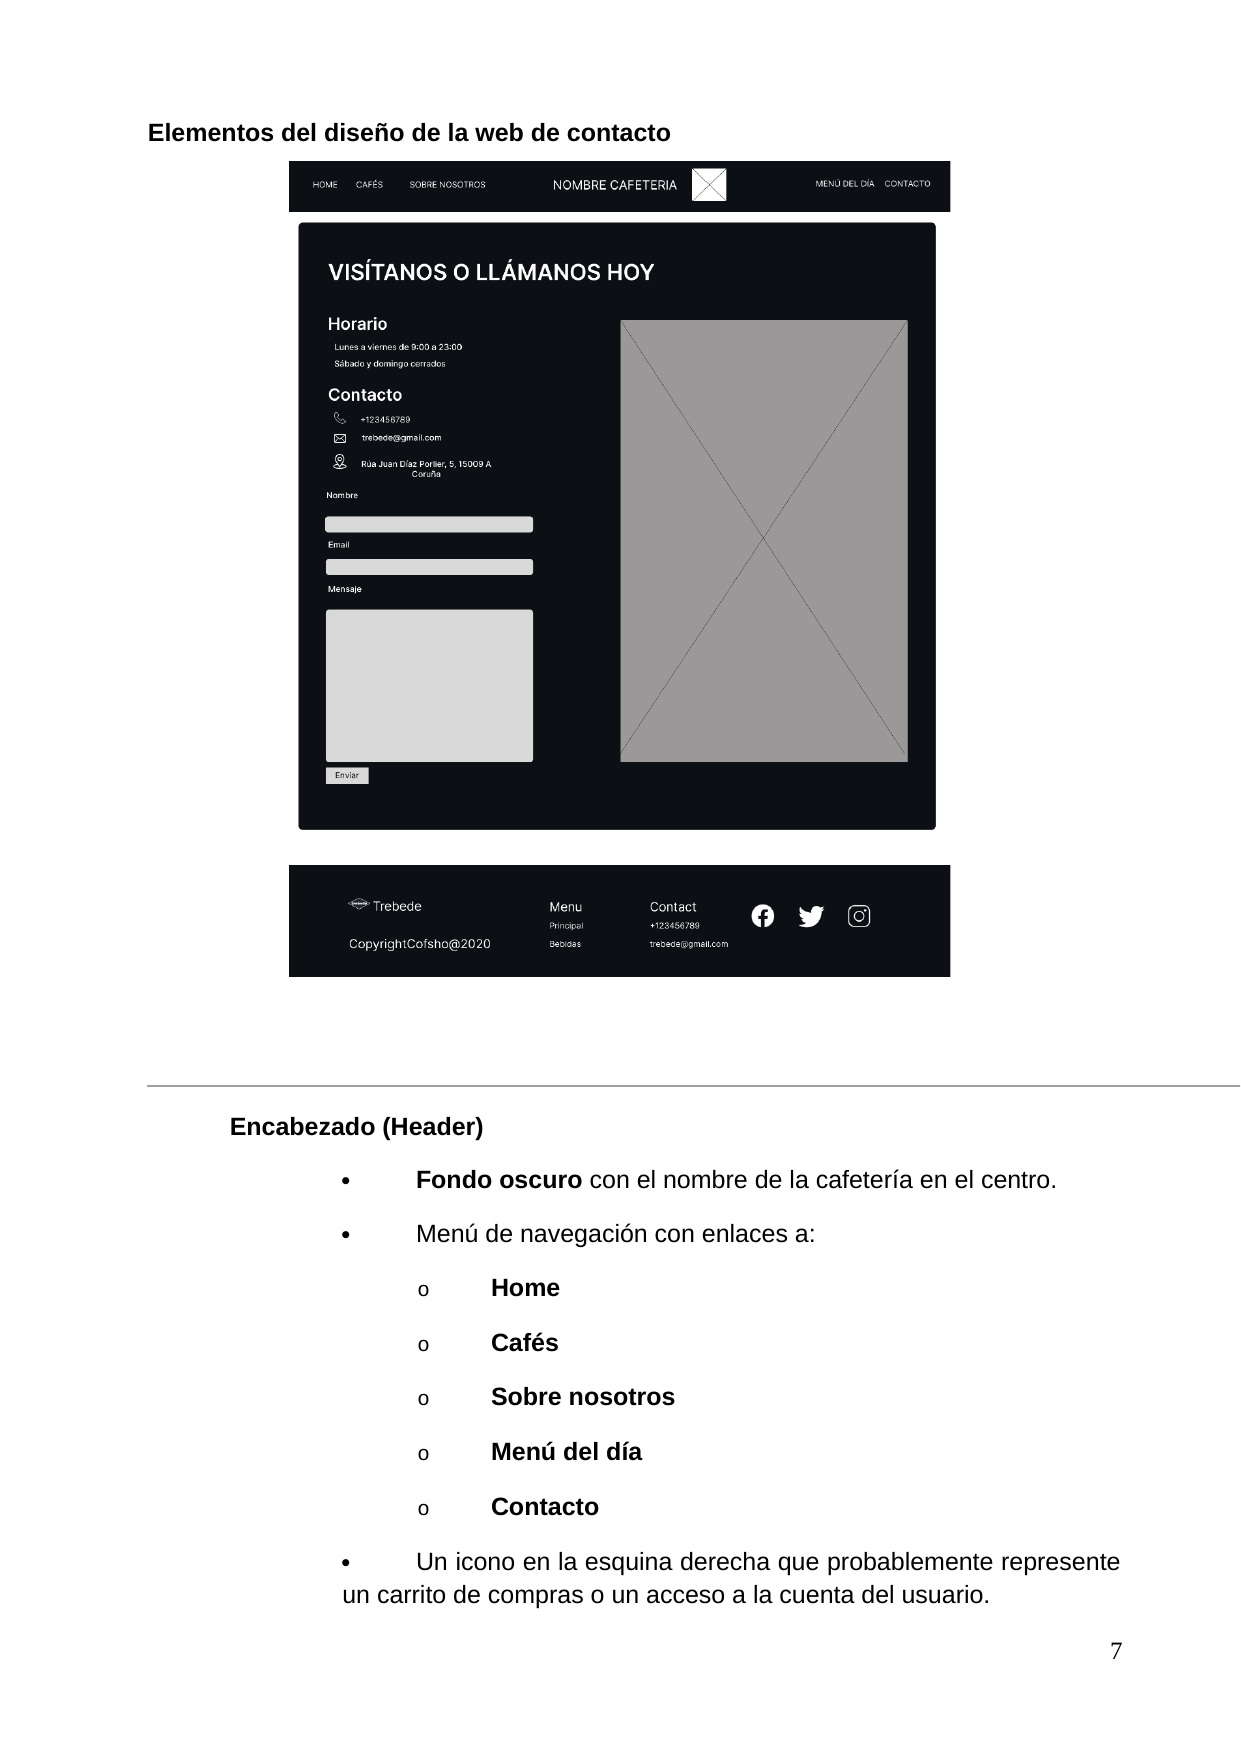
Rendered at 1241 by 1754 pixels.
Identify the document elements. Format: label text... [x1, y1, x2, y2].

list Menú del día [417, 1437, 1122, 1467]
text Elementos del diseño de la web de contacto [118, 118, 1122, 147]
text Encabezado (Header) [229, 1112, 1122, 1140]
list Un icono en la esquina derecha que probablemente represente un carrito de compras o un acceso a la cuenta del usuario. [342, 1547, 1122, 1608]
list Fondo oscuro con el nombre de la cafetería en el centro. [342, 1165, 1122, 1194]
list Menú de navegación con enlaces a: [342, 1219, 1122, 1248]
list Home [417, 1273, 1122, 1302]
list Sobre nosotros [417, 1382, 1122, 1412]
list Contacto [417, 1492, 1122, 1522]
list Cafés [417, 1328, 1122, 1357]
